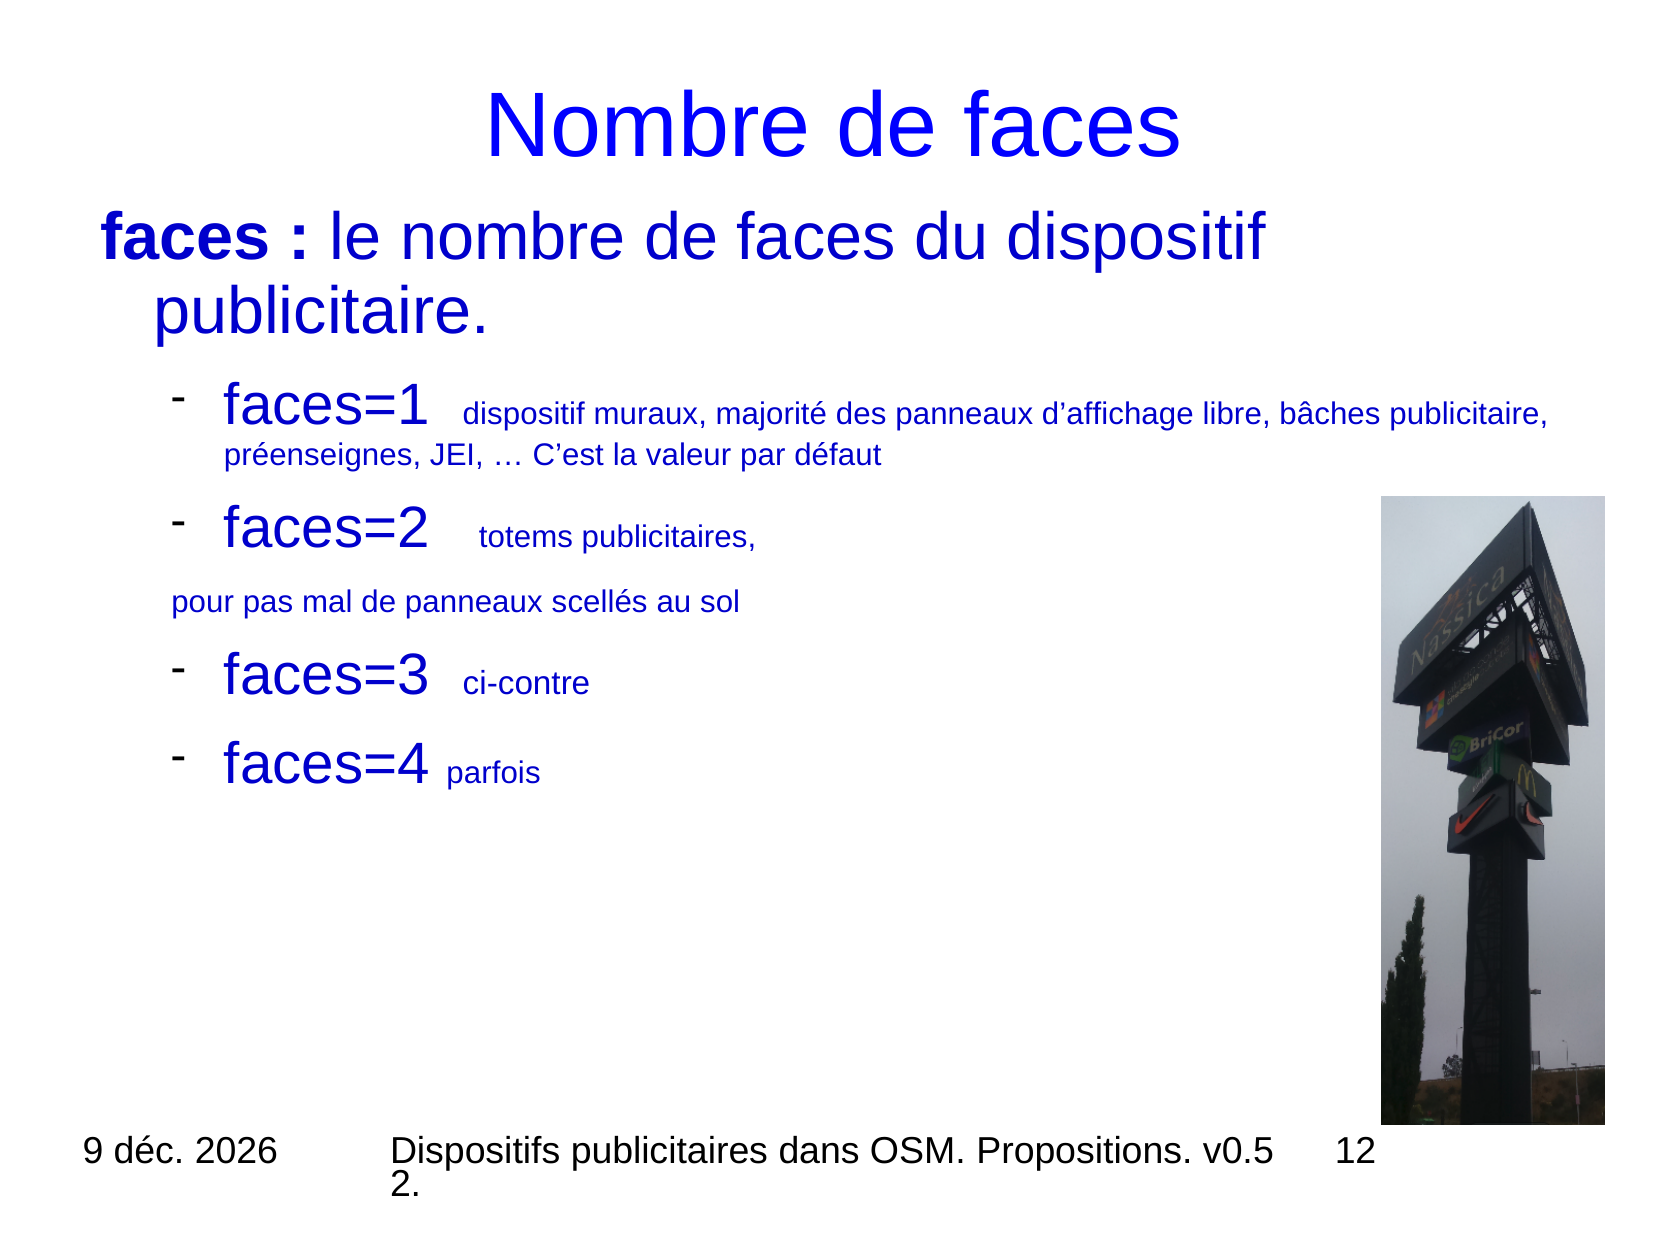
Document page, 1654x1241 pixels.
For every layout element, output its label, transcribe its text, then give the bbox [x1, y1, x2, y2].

picture [1381, 496, 1605, 1126]
list faces : le nombre de faces du dispositif publicitaire. faces=1 dispositif muraux, majorité des panneaux d’affichage libre, bâches publicitaire, préenseignes, JEI, … C’est la valeur par défaut faces=2 totems publicitaires, pour pas mal de panneaux scellés au sol faces=3 ci-contre faces=4 parfois [82, 195, 1571, 1096]
title Nombre de faces [90, 19, 1579, 225]
